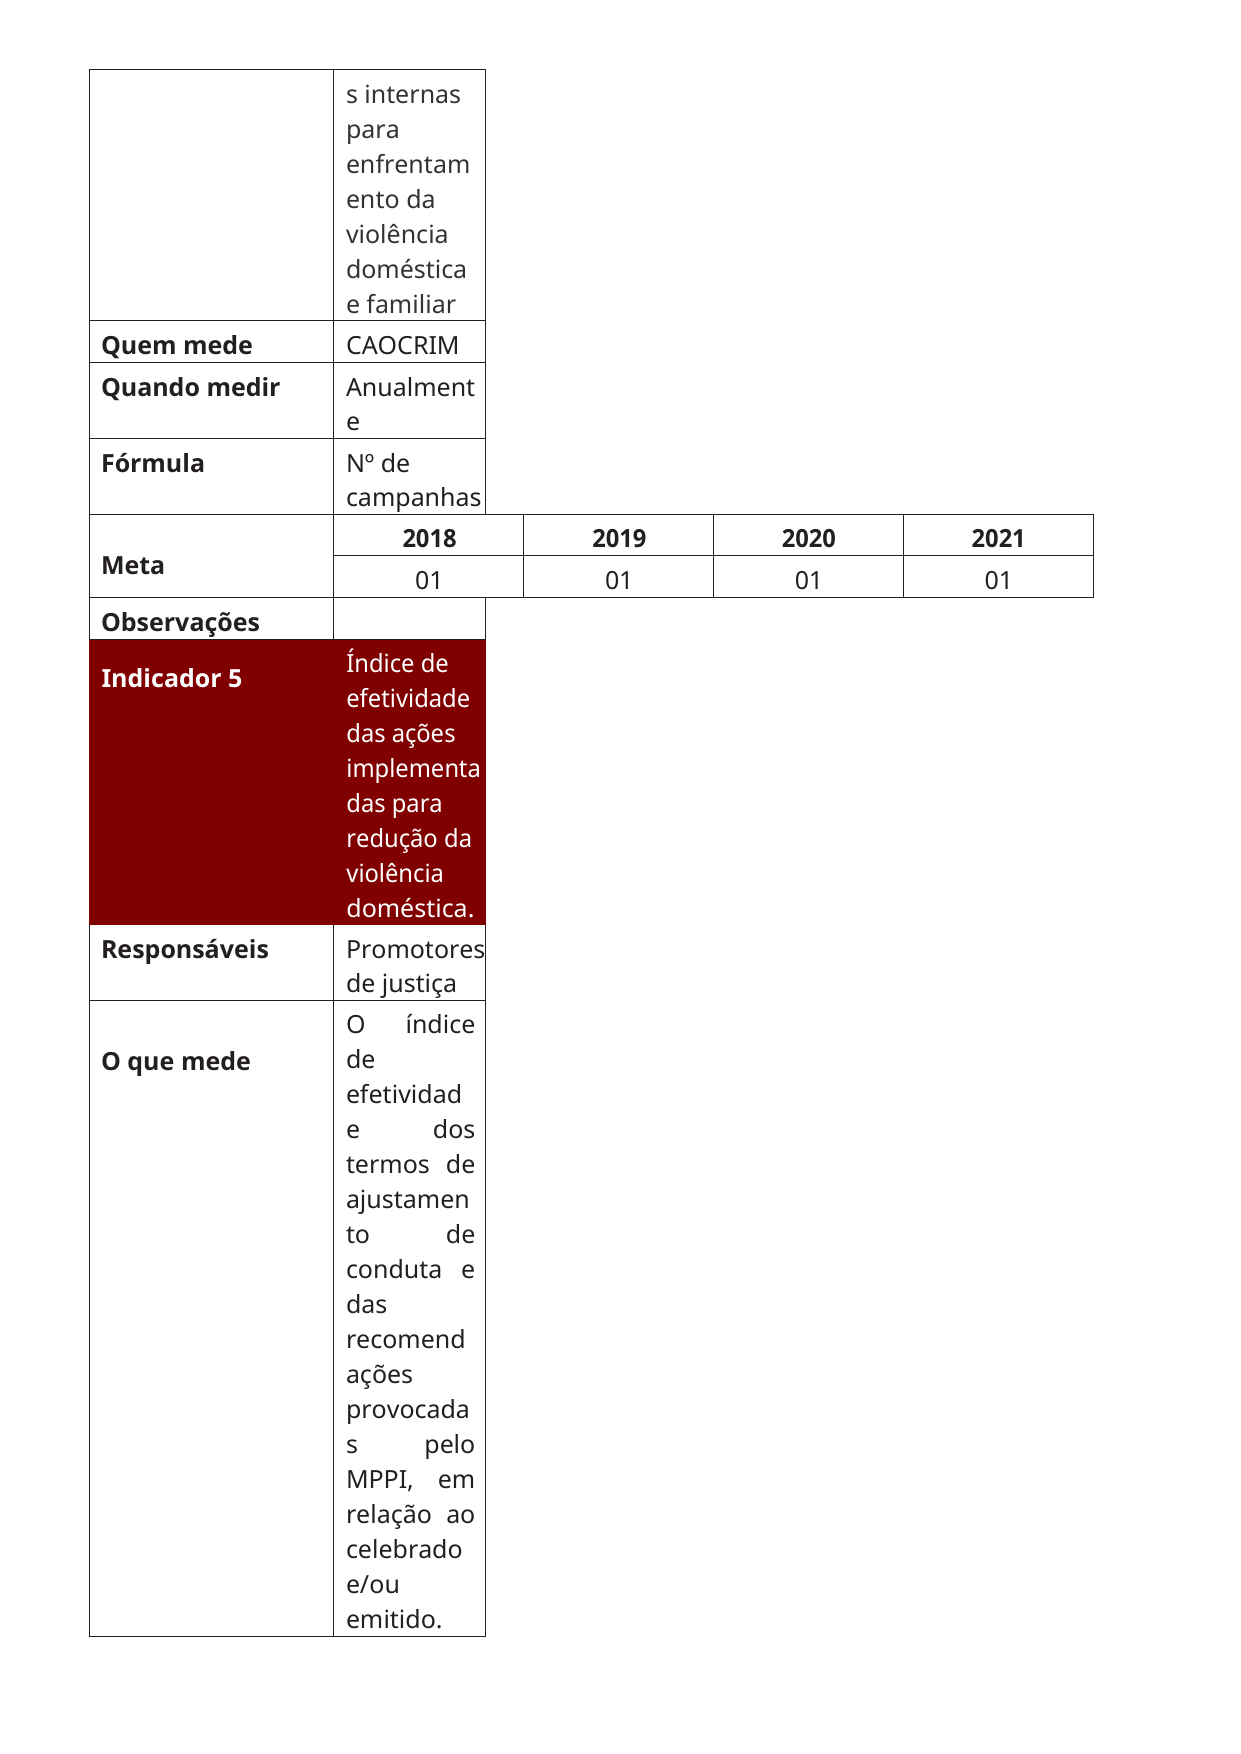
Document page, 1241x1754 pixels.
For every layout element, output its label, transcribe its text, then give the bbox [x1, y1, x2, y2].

table_cell s internas para enfrentamento da violência doméstica e familiar [334, 70, 485, 320]
table_cell 01 [524, 556, 713, 597]
table_cell Meta [90, 515, 333, 597]
table_cell 2020 [714, 515, 903, 555]
table_header Indicador 5 [89, 640, 334, 925]
table_cell Quando medir [90, 363, 333, 438]
table_cell Quem mede [90, 321, 333, 362]
table_cell Anualmente [334, 363, 485, 438]
table_cell 2018 [334, 515, 523, 555]
table_cell [90, 70, 333, 320]
table_header Índice de efetividade das ações implementadas para redução da violência doméstica. [334, 640, 486, 925]
table_cell 01 [904, 556, 1093, 597]
table_cell Observações [90, 598, 333, 638]
table_cell 01 [334, 556, 523, 597]
table_cell [334, 598, 485, 638]
table_cell Nº de campanhas [334, 439, 485, 513]
table_cell 2021 [904, 515, 1093, 555]
table_cell 01 [714, 556, 903, 597]
table_cell Fórmula [90, 439, 333, 513]
table_cell 2019 [524, 515, 713, 555]
table_cell CAOCRIM [334, 321, 485, 362]
table_cell O índice de efetividade dos termos de ajustamento de conduta e das recomendações provocadas pelo MPPI, em relação ao celebrado e/ou emitido. [334, 1001, 485, 1636]
table_cell Responsáveis [90, 925, 333, 1000]
table_cell O que mede [90, 1001, 333, 1636]
table_cell Promotores de justiça [334, 925, 485, 1000]
